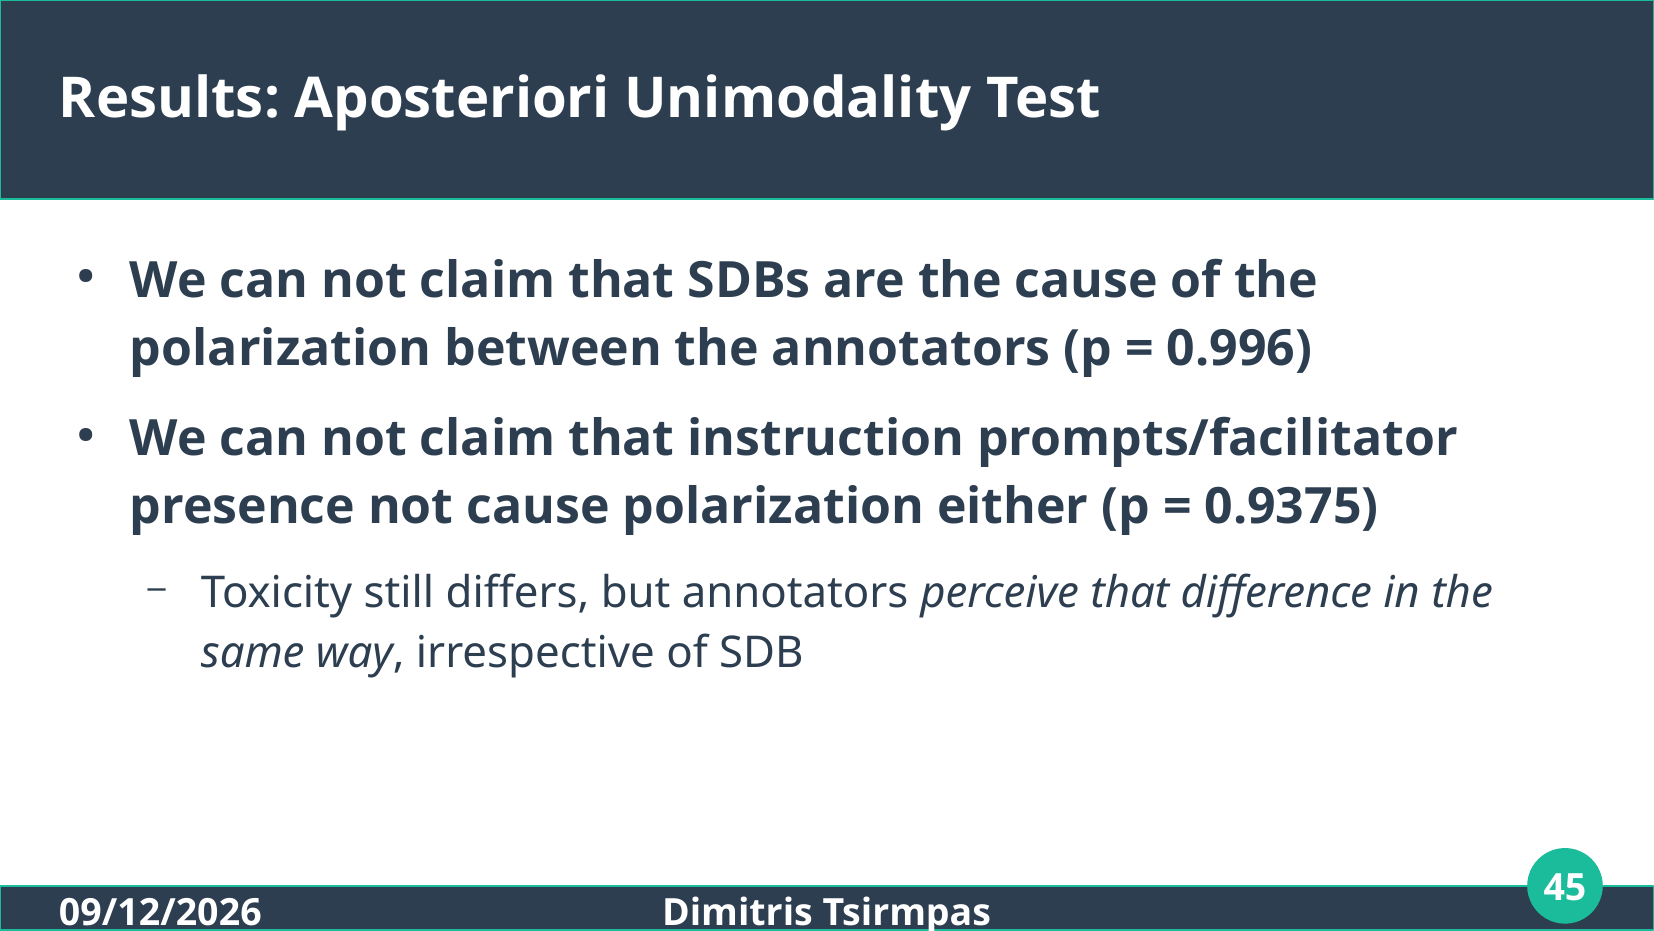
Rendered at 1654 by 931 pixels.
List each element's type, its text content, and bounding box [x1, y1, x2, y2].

list We can not claim that SDBs are the cause of the polarization between the annotators (p = 0.996) We can not claim that instruction prompts/facilitator presence not cause polarization either (p = 0.9375) Toxicity still differs, but annotators perceive that difference in the same way, irrespective of SDB [59, 243, 1595, 864]
title Results: Aposteriori Unimodality Test [59, 37, 1595, 155]
